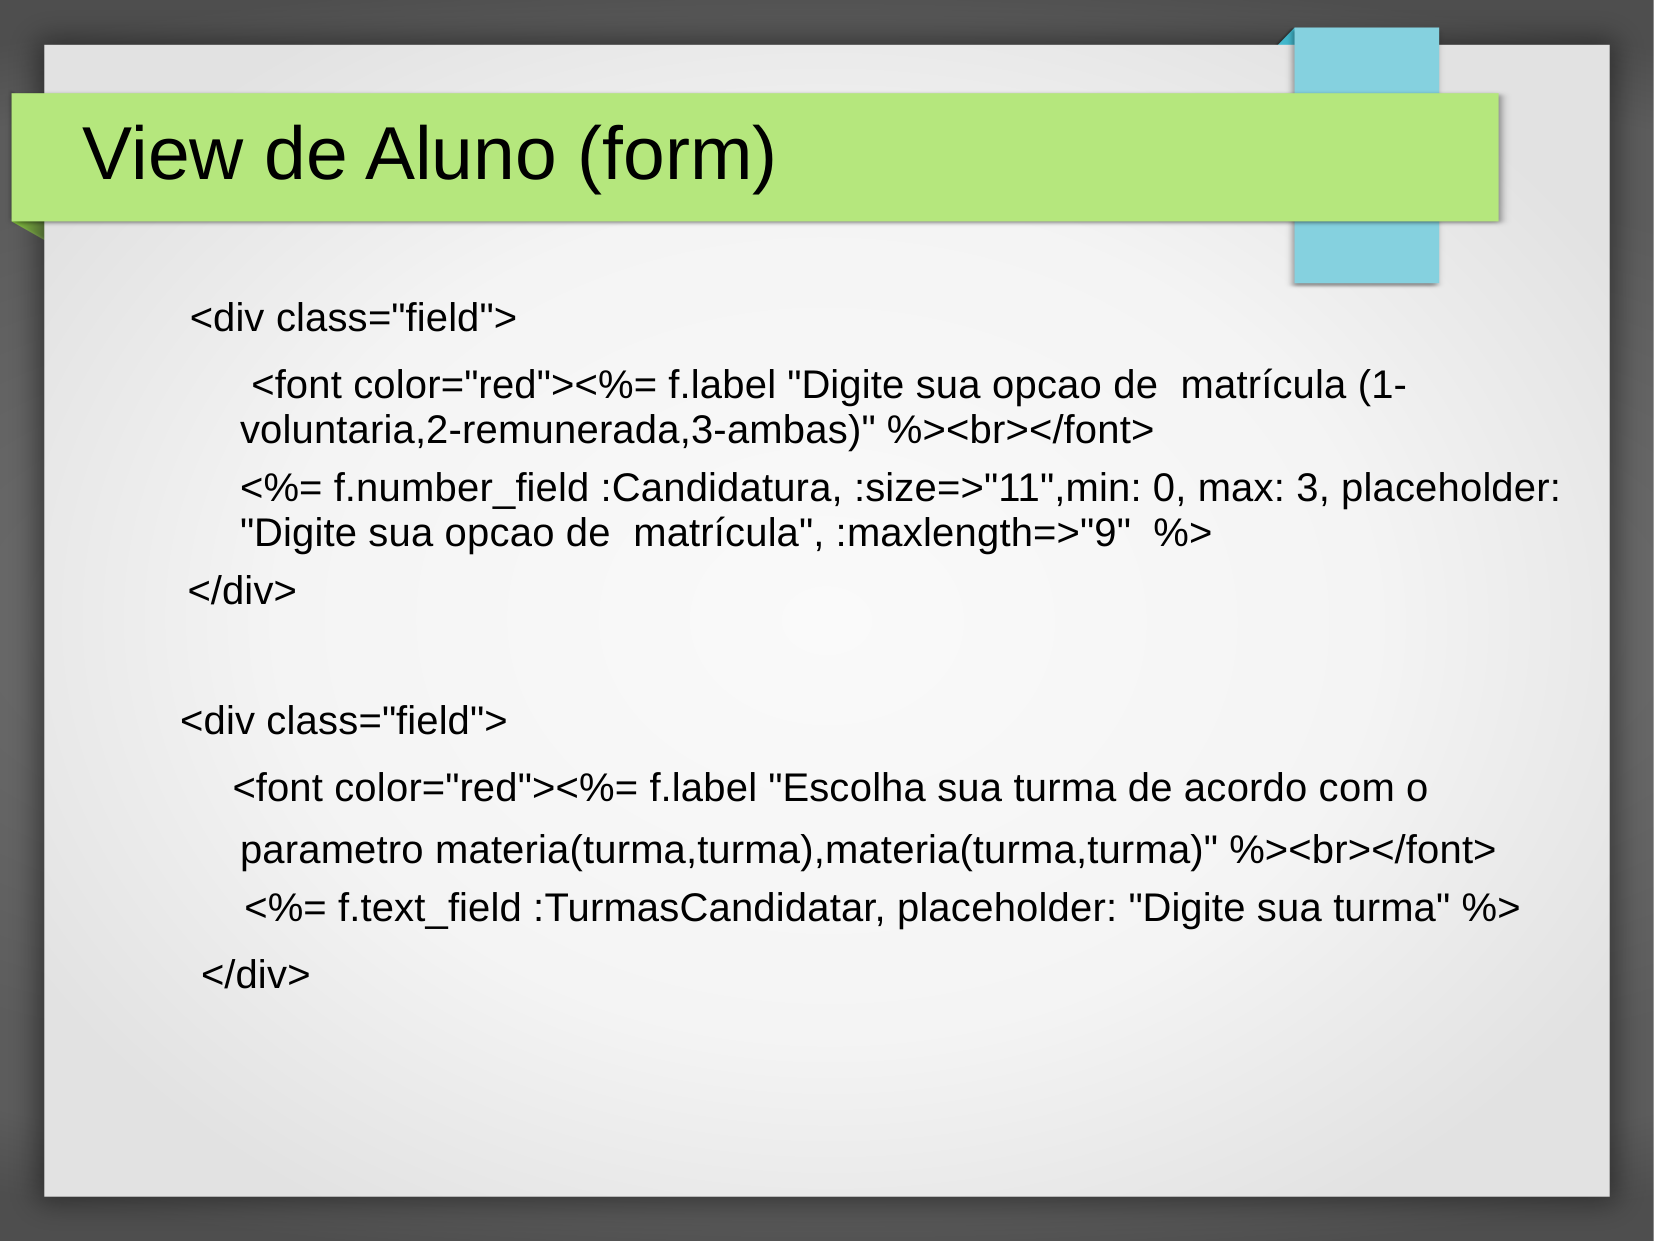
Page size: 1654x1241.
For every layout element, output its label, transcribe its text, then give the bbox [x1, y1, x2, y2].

title View de Aluno (form) [82, 94, 1264, 213]
picture [0, 0, 1654, 1241]
list <div class="field"> <font color="red"><%= f.label "Digite sua opcao de matrícula (1-voluntaria,2-remunerada,3-ambas)" %><br></font> <%= f.number_field :Candidatura, :size=>"11",min: 0, max: 3, placeholder: "Digite sua opcao de matrícula", :maxlength=>"9" %> </div> <div class="field"> <font color="red"><%= f.label "Escolha sua turma de acordo com o parametro materia(turma,turma),materia(turma,turma)" %><br></font> <%= f.text_field :TurmasCandidatar, placeholder: "Digite sua turma" %> </div> [82, 295, 1571, 1015]
